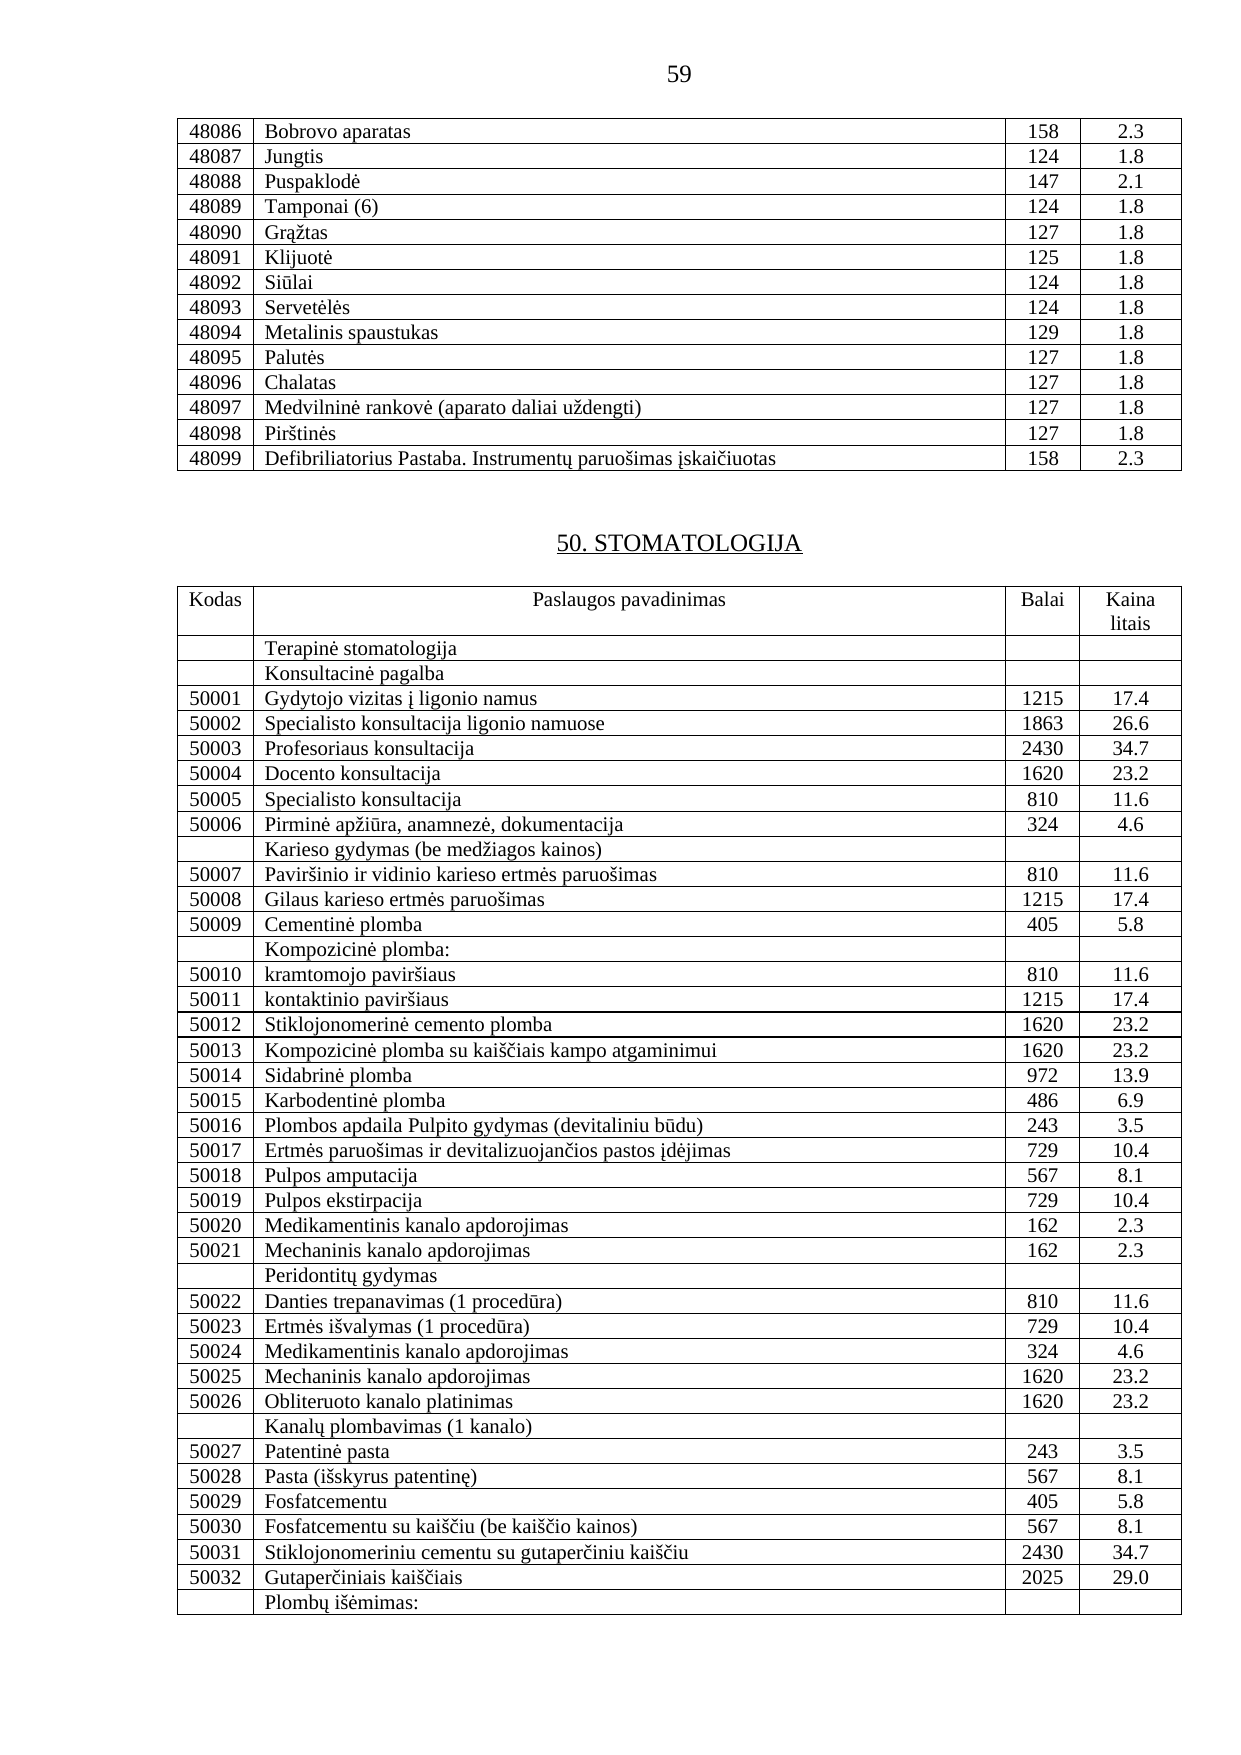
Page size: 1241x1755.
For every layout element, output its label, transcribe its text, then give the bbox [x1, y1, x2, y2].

table_cell 147 [1006, 169, 1080, 193]
table_cell 1620 [1006, 1389, 1079, 1413]
table_cell 810 [1006, 786, 1079, 811]
table_cell 23.2 [1080, 1364, 1181, 1388]
table_cell 3.5 [1080, 1113, 1181, 1137]
table_cell Grąžtas [254, 220, 1005, 244]
table_cell [178, 636, 253, 660]
table_cell 405 [1006, 1489, 1079, 1513]
table_cell Medikamentinis kanalo apdorojimas [254, 1213, 1005, 1237]
table_cell kontaktinio paviršiaus [254, 987, 1005, 1011]
table_cell Kompozicinė plomba su kaiščiais kampo atgaminimui [254, 1038, 1005, 1062]
table_cell 10.4 [1080, 1138, 1181, 1162]
table_cell 5.8 [1080, 1489, 1181, 1513]
table_cell 11.6 [1080, 1289, 1181, 1313]
table_cell 2.3 [1081, 119, 1181, 143]
table_cell [178, 1590, 253, 1614]
table_header Kodas [178, 587, 253, 635]
table_cell kramtomojo paviršiaus [254, 962, 1005, 986]
table_cell 972 [1006, 1063, 1079, 1087]
table_cell 810 [1006, 962, 1079, 986]
table_cell 11.6 [1080, 786, 1181, 811]
table_cell Gutaperčiniais kaiščiais [254, 1565, 1005, 1589]
table_cell 48097 [178, 395, 253, 419]
table_cell 10.4 [1080, 1314, 1181, 1338]
table_cell [1080, 636, 1181, 660]
table_cell 1.8 [1081, 395, 1181, 419]
table_cell 26.6 [1080, 711, 1181, 735]
table_cell 50004 [178, 761, 253, 785]
table_cell Jungtis [254, 144, 1005, 168]
table_cell 50032 [178, 1565, 253, 1589]
table_cell 124 [1006, 270, 1080, 294]
table_cell 1.8 [1081, 295, 1181, 319]
table_cell Karieso gydymas (be medžiagos kainos) [254, 837, 1005, 861]
table_cell 125 [1006, 245, 1080, 269]
table_cell 48086 [178, 119, 253, 143]
table_cell Chalatas [254, 370, 1005, 394]
table_cell Kompozicinė plomba: [254, 937, 1005, 961]
table_cell 17.4 [1080, 987, 1181, 1011]
table_cell 8.1 [1080, 1515, 1181, 1538]
table_cell Tamponai (6) [254, 195, 1005, 218]
table_cell [1080, 1414, 1181, 1438]
table_cell Specialisto konsultacija ligonio namuose [254, 711, 1005, 735]
table_cell 124 [1006, 144, 1080, 168]
table_cell 48096 [178, 370, 253, 394]
table_cell 11.6 [1080, 862, 1181, 886]
table_cell Pirminė apžiūra, anamnezė, dokumentacija [254, 812, 1005, 836]
table_cell Bobrovo aparatas [254, 119, 1005, 143]
table_cell Medikamentinis kanalo apdorojimas [254, 1339, 1005, 1363]
table_cell 48089 [178, 195, 253, 218]
table_cell 48090 [178, 220, 253, 244]
table_cell Servetėlės [254, 295, 1005, 319]
table_cell Profesoriaus konsultacija [254, 736, 1005, 760]
table_cell 162 [1006, 1238, 1079, 1262]
table_cell 48093 [178, 295, 253, 319]
table_cell Paviršinio ir vidinio karieso ertmės paruošimas [254, 862, 1005, 886]
table_cell 34.7 [1080, 1540, 1181, 1564]
table_cell Plombų išėmimas: [254, 1590, 1005, 1614]
table_cell 50008 [178, 887, 253, 911]
table_cell 127 [1006, 220, 1080, 244]
table_cell 50024 [178, 1339, 253, 1363]
table_cell Siūlai [254, 270, 1005, 294]
table_cell 48092 [178, 270, 253, 294]
table_cell 243 [1006, 1113, 1079, 1137]
table_cell 50014 [178, 1063, 253, 1087]
table_cell Ertmės išvalymas (1 procedūra) [254, 1314, 1005, 1338]
table_cell Pulpos amputacija [254, 1163, 1005, 1187]
table_cell 50019 [178, 1188, 253, 1212]
table_cell 567 [1006, 1515, 1079, 1538]
table_cell 50011 [178, 987, 253, 1011]
table_cell [1080, 837, 1181, 861]
table_cell Mechaninis kanalo apdorojimas [254, 1238, 1005, 1262]
table_cell 324 [1006, 812, 1079, 836]
table_cell 127 [1006, 420, 1080, 444]
table_cell Pulpos ekstirpacija [254, 1188, 1005, 1212]
table_cell 50018 [178, 1163, 253, 1187]
table_cell [178, 1414, 253, 1438]
table_cell Specialisto konsultacija [254, 786, 1005, 811]
table_cell 1620 [1006, 1038, 1079, 1062]
table_cell 50017 [178, 1138, 253, 1162]
table_cell [1006, 661, 1079, 685]
table_cell Metalinis spaustukas [254, 320, 1005, 344]
table_cell [178, 937, 253, 961]
table_header Kaina litais [1080, 587, 1181, 635]
table_cell 127 [1006, 370, 1080, 394]
table_cell 729 [1006, 1188, 1079, 1212]
table_cell 50028 [178, 1464, 253, 1488]
table_cell 1620 [1006, 1013, 1079, 1036]
table_cell 17.4 [1080, 887, 1181, 911]
table_cell Cementinė plomba [254, 912, 1005, 936]
table_cell [1080, 1264, 1181, 1287]
table_cell [1006, 1590, 1079, 1614]
table_cell Fosfatcementu [254, 1489, 1005, 1513]
table_cell [1006, 937, 1079, 961]
table_cell 13.9 [1080, 1063, 1181, 1087]
table_cell 2.3 [1080, 1213, 1181, 1237]
table_cell [178, 1264, 253, 1287]
table_cell 2025 [1006, 1565, 1079, 1589]
table_cell 17.4 [1080, 686, 1181, 710]
table_cell 129 [1006, 320, 1080, 344]
table_cell 2.1 [1081, 169, 1181, 193]
table_cell 50022 [178, 1289, 253, 1313]
table_cell Fosfatcementu su kaiščiu (be kaiščio kainos) [254, 1515, 1005, 1538]
table_cell Ertmės paruošimas ir devitalizuojančios pastos įdėjimas [254, 1138, 1005, 1162]
table_cell 50009 [178, 912, 253, 936]
table_cell 50006 [178, 812, 253, 836]
table_cell 48095 [178, 345, 253, 369]
table_cell 2.3 [1080, 1238, 1181, 1262]
table_cell Puspaklodė [254, 169, 1005, 193]
table_cell 158 [1006, 446, 1080, 469]
table_cell 50030 [178, 1515, 253, 1538]
table_cell 1.8 [1081, 144, 1181, 168]
table_cell 1.8 [1081, 195, 1181, 218]
table_cell 50012 [178, 1013, 253, 1036]
table_header Paslaugos pavadinimas [254, 587, 1005, 635]
table_cell 50027 [178, 1439, 253, 1463]
table_cell 2.3 [1081, 446, 1181, 469]
table_cell 1.8 [1081, 345, 1181, 369]
table_cell 405 [1006, 912, 1079, 936]
text 50. STOMATOLOGIJA [177, 528, 1181, 557]
table_cell 127 [1006, 345, 1080, 369]
table_cell 48091 [178, 245, 253, 269]
table_cell 50013 [178, 1038, 253, 1062]
table_cell 243 [1006, 1439, 1079, 1463]
table_cell 127 [1006, 395, 1080, 419]
table_cell Stiklojonomeriniu cementu su gutaperčiniu kaiščiu [254, 1540, 1005, 1564]
table_cell 486 [1006, 1088, 1079, 1112]
table_cell 158 [1006, 119, 1080, 143]
table_cell 8.1 [1080, 1464, 1181, 1488]
table_cell Obliteruoto kanalo platinimas [254, 1389, 1005, 1413]
table_cell 810 [1006, 862, 1079, 886]
table_cell 1.8 [1081, 220, 1181, 244]
table_cell 4.6 [1080, 812, 1181, 836]
table_cell Peridontitų gydymas [254, 1264, 1005, 1287]
table_cell 1215 [1006, 686, 1079, 710]
table_cell 50016 [178, 1113, 253, 1137]
table_cell 50015 [178, 1088, 253, 1112]
table_cell 50007 [178, 862, 253, 886]
table_cell Plombos apdaila Pulpito gydymas (devitaliniu būdu) [254, 1113, 1005, 1137]
table_cell 50002 [178, 711, 253, 735]
table_cell 810 [1006, 1289, 1079, 1313]
table_cell 1.8 [1081, 270, 1181, 294]
table_cell 50031 [178, 1540, 253, 1564]
table_cell [1006, 1264, 1079, 1287]
table_cell 50010 [178, 962, 253, 986]
table_cell Medvilninė rankovė (aparato daliai uždengti) [254, 395, 1005, 419]
table_cell Docento konsultacija [254, 761, 1005, 785]
table_cell 50003 [178, 736, 253, 760]
table_cell [1006, 636, 1079, 660]
table_cell Kanalų plombavimas (1 kanalo) [254, 1414, 1005, 1438]
table_cell [1080, 1590, 1181, 1614]
table_cell Pirštinės [254, 420, 1005, 444]
table_cell 729 [1006, 1314, 1079, 1338]
table_cell 29.0 [1080, 1565, 1181, 1589]
table_cell 23.2 [1080, 1013, 1181, 1036]
table_cell 1620 [1006, 1364, 1079, 1388]
table_cell 50029 [178, 1489, 253, 1513]
table_cell 1215 [1006, 987, 1079, 1011]
table_cell 23.2 [1080, 761, 1181, 785]
table_cell 48099 [178, 446, 253, 469]
table_cell 11.6 [1080, 962, 1181, 986]
table_cell 567 [1006, 1464, 1079, 1488]
table_cell 48098 [178, 420, 253, 444]
table_cell 1620 [1006, 761, 1079, 785]
table_cell Sidabrinė plomba [254, 1063, 1005, 1087]
table_cell 50023 [178, 1314, 253, 1338]
table_cell Konsultacinė pagalba [254, 661, 1005, 685]
table_cell 729 [1006, 1138, 1079, 1162]
table_cell 1.8 [1081, 320, 1181, 344]
table_cell Gilaus karieso ertmės paruošimas [254, 887, 1005, 911]
table_cell Karbodentinė plomba [254, 1088, 1005, 1112]
table_cell [1006, 1414, 1079, 1438]
table_header Balai [1006, 587, 1079, 635]
table_cell Danties trepanavimas (1 procedūra) [254, 1289, 1005, 1313]
table_cell 23.2 [1080, 1038, 1181, 1062]
table_cell [178, 837, 253, 861]
table_cell 324 [1006, 1339, 1079, 1363]
table_cell Klijuotė [254, 245, 1005, 269]
table_cell Terapinė stomatologija [254, 636, 1005, 660]
table_cell 5.8 [1080, 912, 1181, 936]
table_cell Stiklojonomerinė cemento plomba [254, 1013, 1005, 1036]
table_cell 124 [1006, 295, 1080, 319]
table_cell [1006, 837, 1079, 861]
table_cell 3.5 [1080, 1439, 1181, 1463]
table_cell Gydytojo vizitas į ligonio namus [254, 686, 1005, 710]
table_cell 50025 [178, 1364, 253, 1388]
table_cell 48087 [178, 144, 253, 168]
table_cell 8.1 [1080, 1163, 1181, 1187]
table_cell 6.9 [1080, 1088, 1181, 1112]
table_cell 567 [1006, 1163, 1079, 1187]
table_cell 2430 [1006, 1540, 1079, 1564]
table_cell 162 [1006, 1213, 1079, 1237]
table_cell 124 [1006, 195, 1080, 218]
table_cell 1.8 [1081, 245, 1181, 269]
table_cell [178, 661, 253, 685]
table_cell 10.4 [1080, 1188, 1181, 1212]
table_cell 50001 [178, 686, 253, 710]
table_cell Palutės [254, 345, 1005, 369]
table_cell Defibriliatorius Pastaba. Instrumentų paruošimas įskaičiuotas [254, 446, 1005, 469]
table_cell [1080, 937, 1181, 961]
table_cell Mechaninis kanalo apdorojimas [254, 1364, 1005, 1388]
table_cell Patentinė pasta [254, 1439, 1005, 1463]
table_cell Pasta (išskyrus patentinę) [254, 1464, 1005, 1488]
table_cell 48094 [178, 320, 253, 344]
table_cell 48088 [178, 169, 253, 193]
table_cell 50005 [178, 786, 253, 811]
table_cell 50021 [178, 1238, 253, 1262]
table_cell 4.6 [1080, 1339, 1181, 1363]
table_cell [1080, 661, 1181, 685]
table_cell 23.2 [1080, 1389, 1181, 1413]
table_cell 1.8 [1081, 420, 1181, 444]
table_cell 50026 [178, 1389, 253, 1413]
table_cell 1.8 [1081, 370, 1181, 394]
table_cell 1863 [1006, 711, 1079, 735]
table_cell 34.7 [1080, 736, 1181, 760]
table_cell 1215 [1006, 887, 1079, 911]
table_cell 2430 [1006, 736, 1079, 760]
table_cell 50020 [178, 1213, 253, 1237]
